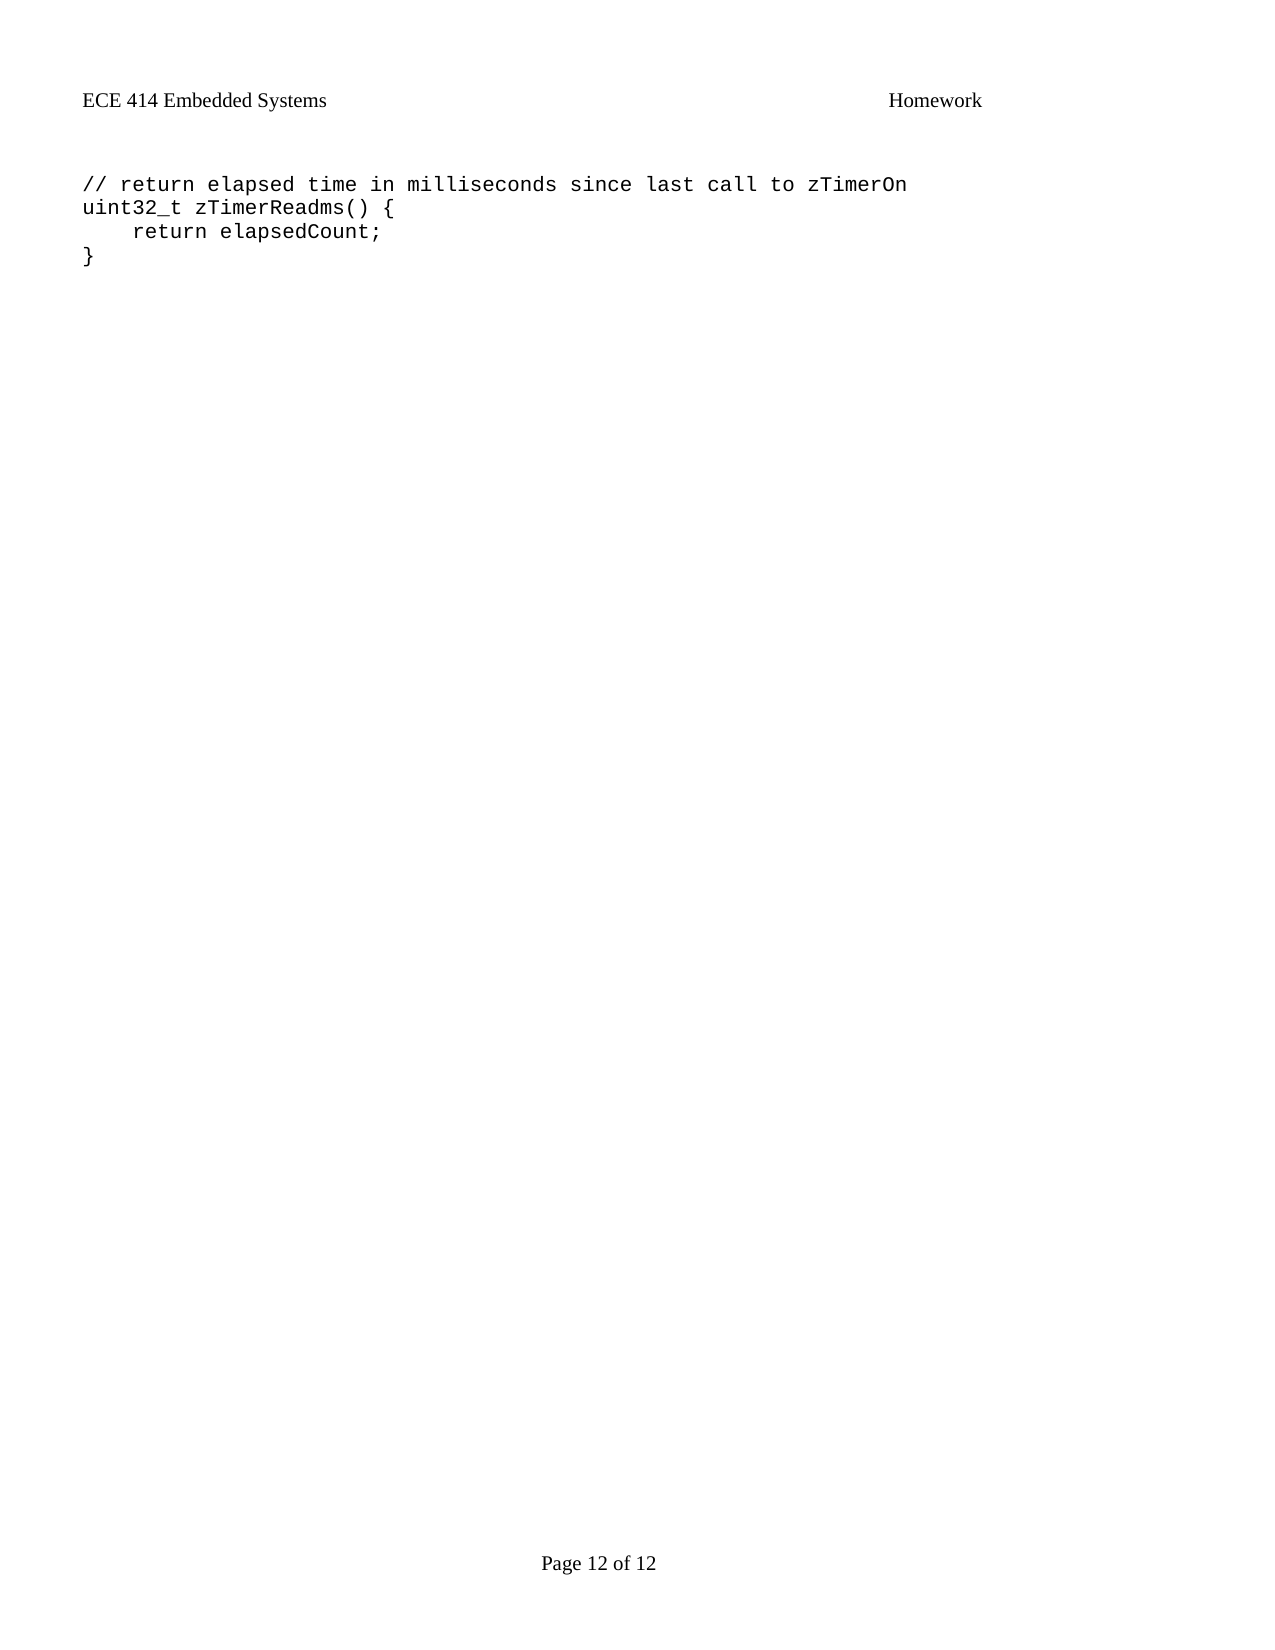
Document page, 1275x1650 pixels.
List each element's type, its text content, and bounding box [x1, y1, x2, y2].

text } [82, 244, 1115, 268]
text // return elapsed time in milliseconds since last call to zTimerOn [82, 174, 1115, 197]
text uint32_t zTimerReadms() { [82, 197, 1115, 221]
text return elapsedCount; [82, 221, 1115, 244]
